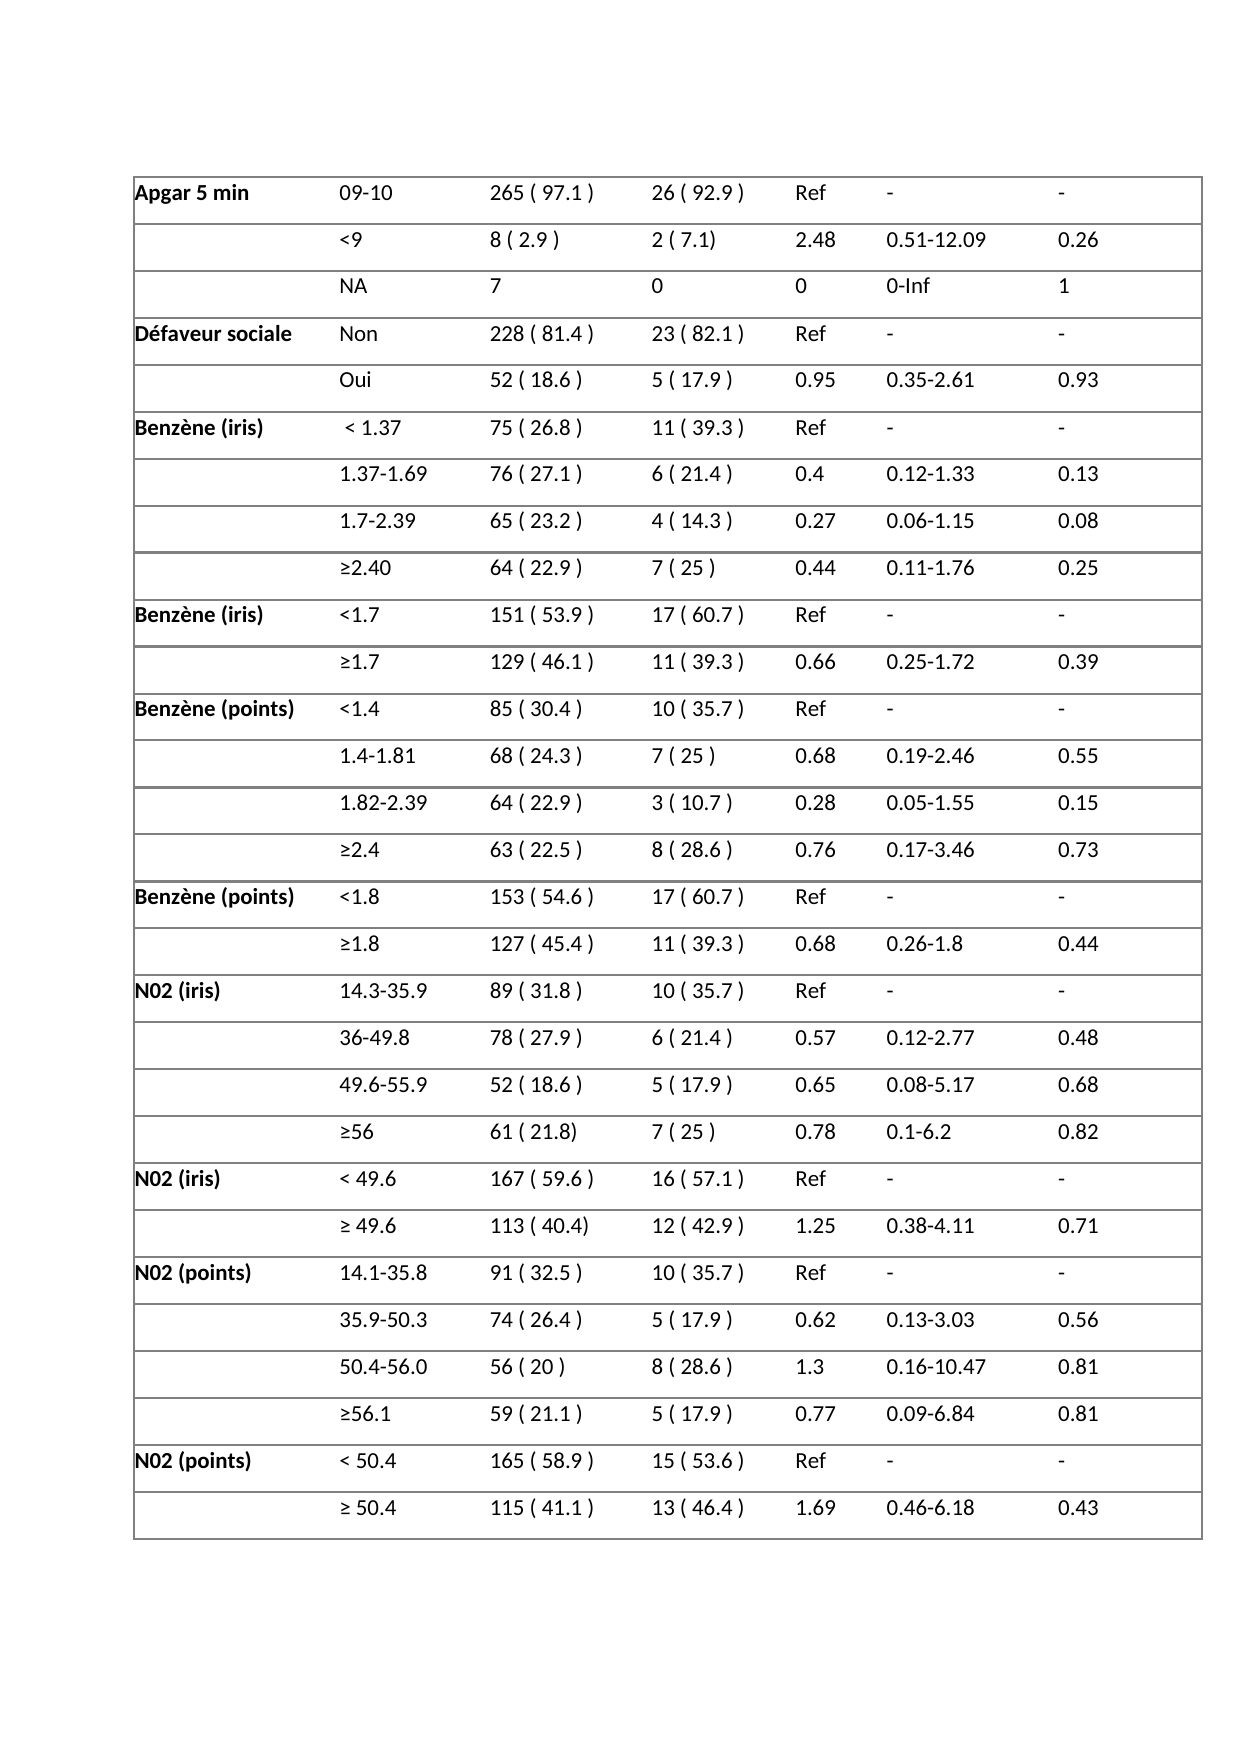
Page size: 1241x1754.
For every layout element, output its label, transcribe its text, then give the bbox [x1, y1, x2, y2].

table_cell 14.3-35.9 [339, 976, 489, 1021]
table_cell 11 ( 39.3 ) [651, 929, 795, 974]
table_cell [1203, 551, 1215, 598]
table_cell Ref [795, 413, 886, 457]
table_cell 0.78 [795, 1117, 886, 1162]
table_cell 0.95 [795, 366, 886, 411]
table_cell 115 ( 41.1 ) [490, 1493, 651, 1538]
table_cell [135, 1493, 339, 1538]
table_cell 0.17-3.46 [886, 835, 1058, 880]
table_cell [1203, 1397, 1215, 1444]
table_cell Ref [795, 1446, 886, 1491]
table_cell [1203, 974, 1215, 1021]
table_cell N02 (points) [135, 1258, 339, 1303]
table_cell 65 ( 23.2 ) [490, 507, 651, 551]
table_cell 167 ( 59.6 ) [490, 1164, 651, 1209]
table_cell 113 ( 40.4) [490, 1211, 651, 1256]
table_cell 0.4 [795, 460, 886, 504]
table_cell 35.9-50.3 [339, 1305, 489, 1350]
table_cell 76 ( 27.1 ) [490, 460, 651, 504]
table_cell 0.12-1.33 [886, 460, 1058, 504]
table_cell <1.8 [339, 883, 489, 927]
table_cell 7 [490, 272, 651, 317]
table_cell [1203, 1209, 1215, 1256]
table_cell - [1058, 601, 1201, 645]
table_cell [1203, 1491, 1215, 1538]
table_cell - [1058, 976, 1201, 1021]
table_cell [135, 835, 339, 880]
table_cell 0.11-1.76 [886, 554, 1058, 598]
table_cell N02 (iris) [135, 1164, 339, 1209]
table_cell [135, 648, 339, 692]
table_cell - [886, 1258, 1058, 1303]
table_cell - [886, 1446, 1058, 1491]
table_cell 52 ( 18.6 ) [490, 366, 651, 411]
table_cell Benzène (iris) [135, 601, 339, 645]
table_cell 0.55 [1058, 741, 1201, 786]
table_cell 151 ( 53.9 ) [490, 601, 651, 645]
table_cell 0.35-2.61 [886, 366, 1058, 411]
table_cell Non [339, 319, 489, 363]
table_cell 0.82 [1058, 1117, 1201, 1162]
table_cell - [1058, 413, 1201, 457]
table_cell [1203, 786, 1215, 833]
table_cell 09-10 [339, 178, 489, 223]
table_cell 8 ( 28.6 ) [651, 1352, 795, 1397]
table_cell Benzène (iris) [135, 413, 339, 457]
table_cell 0 [795, 272, 886, 317]
table_cell 75 ( 26.8 ) [490, 413, 651, 457]
table_cell Défaveur sociale [135, 319, 339, 363]
table_cell 2 ( 7.1) [651, 225, 795, 269]
table_cell [1203, 693, 1215, 739]
table_cell - [886, 319, 1058, 363]
table_cell Apgar 5 min [135, 178, 339, 223]
table_cell < 49.6 [339, 1164, 489, 1209]
table_cell 56 ( 20 ) [490, 1352, 651, 1397]
table_cell 6 ( 21.4 ) [651, 460, 795, 504]
table_cell [135, 789, 339, 833]
table_cell 13 ( 46.4 ) [651, 1493, 795, 1538]
table_cell [1203, 1115, 1215, 1162]
table_cell [1203, 176, 1215, 223]
table_cell [135, 366, 339, 411]
table_cell 165 ( 58.9 ) [490, 1446, 651, 1491]
table_cell 0.27 [795, 507, 886, 551]
table_cell 0.81 [1058, 1399, 1201, 1444]
table_cell [135, 741, 339, 786]
table_cell [1203, 927, 1215, 974]
table_cell 64 ( 22.9 ) [490, 554, 651, 598]
table_cell [1203, 1162, 1215, 1209]
table_cell 85 ( 30.4 ) [490, 695, 651, 739]
table_cell 1 [1058, 272, 1201, 317]
table_cell <1.7 [339, 601, 489, 645]
table_cell 0-Inf [886, 272, 1058, 317]
table_cell 3 ( 10.7 ) [651, 789, 795, 833]
table_cell Ref [795, 601, 886, 645]
table_cell 1.7-2.39 [339, 507, 489, 551]
table_cell ≥ 50.4 [339, 1493, 489, 1538]
table_cell ≥56 [339, 1117, 489, 1162]
table_cell - [886, 695, 1058, 739]
table_cell 0.26 [1058, 225, 1201, 269]
table_cell [1203, 317, 1215, 363]
table_cell N02 (iris) [135, 976, 339, 1021]
table_cell [135, 1399, 339, 1444]
table_cell [135, 1352, 339, 1397]
table_cell Benzène (points) [135, 883, 339, 927]
table_cell 59 ( 21.1 ) [490, 1399, 651, 1444]
table_cell 10 ( 35.7 ) [651, 976, 795, 1021]
table_cell 0.26-1.8 [886, 929, 1058, 974]
table_cell 26 ( 92.9 ) [651, 178, 795, 223]
table_cell 64 ( 22.9 ) [490, 789, 651, 833]
table_cell 0.66 [795, 648, 886, 692]
table_cell 129 ( 46.1 ) [490, 648, 651, 692]
table_cell 0.05-1.55 [886, 789, 1058, 833]
table_cell [1203, 1021, 1215, 1068]
table_cell 0.65 [795, 1070, 886, 1115]
table_cell 0.15 [1058, 789, 1201, 833]
table_cell <9 [339, 225, 489, 269]
table_cell 91 ( 32.5 ) [490, 1258, 651, 1303]
table_cell 0.25-1.72 [886, 648, 1058, 692]
table_cell 0.51-12.09 [886, 225, 1058, 269]
table_cell 153 ( 54.6 ) [490, 883, 651, 927]
table_cell 0.48 [1058, 1023, 1201, 1068]
table_cell [135, 1070, 339, 1115]
table_cell 0.68 [795, 741, 886, 786]
table_cell Ref [795, 178, 886, 223]
table_cell 8 ( 2.9 ) [490, 225, 651, 269]
table_cell [1203, 645, 1215, 692]
table_cell 0.06-1.15 [886, 507, 1058, 551]
table_cell [1203, 1444, 1215, 1491]
table_cell 1.82-2.39 [339, 789, 489, 833]
table_cell 0.62 [795, 1305, 886, 1350]
table_cell 0.76 [795, 835, 886, 880]
table_cell [1203, 1303, 1215, 1350]
table_cell 0 [651, 272, 795, 317]
table_cell - [886, 976, 1058, 1021]
table_cell 11 ( 39.3 ) [651, 413, 795, 457]
table_cell - [886, 178, 1058, 223]
table_cell - [886, 413, 1058, 457]
table_cell 63 ( 22.5 ) [490, 835, 651, 880]
table_cell 265 ( 97.1 ) [490, 178, 651, 223]
table_cell 5 ( 17.9 ) [651, 366, 795, 411]
table_cell - [886, 601, 1058, 645]
table_cell 0.57 [795, 1023, 886, 1068]
table_cell Ref [795, 319, 886, 363]
table_cell [135, 1023, 339, 1068]
table_cell 0.13-3.03 [886, 1305, 1058, 1350]
table_cell 36-49.8 [339, 1023, 489, 1068]
table_cell 0.68 [795, 929, 886, 974]
table_cell 17 ( 60.7 ) [651, 883, 795, 927]
table_cell [1203, 1256, 1215, 1303]
table_cell [1203, 599, 1215, 645]
table_cell - [1058, 883, 1201, 927]
table_cell 17 ( 60.7 ) [651, 601, 795, 645]
table_cell [1203, 739, 1215, 786]
table_cell [1203, 505, 1215, 551]
table_cell 50.4-56.0 [339, 1352, 489, 1397]
table_cell 68 ( 24.3 ) [490, 741, 651, 786]
table_cell 228 ( 81.4 ) [490, 319, 651, 363]
table_cell 0.46-6.18 [886, 1493, 1058, 1538]
table_cell 1.3 [795, 1352, 886, 1397]
table_cell - [1058, 1258, 1201, 1303]
table_cell 74 ( 26.4 ) [490, 1305, 651, 1350]
table_cell ≥1.8 [339, 929, 489, 974]
table_cell Ref [795, 1258, 886, 1303]
table_cell [135, 272, 339, 317]
table_cell < 1.37 [339, 413, 489, 457]
table_cell [1203, 833, 1215, 880]
table_cell [1203, 1350, 1215, 1397]
table_cell - [886, 883, 1058, 927]
table_cell 0.12-2.77 [886, 1023, 1058, 1068]
table_cell 0.38-4.11 [886, 1211, 1058, 1256]
table_cell [1203, 411, 1215, 457]
table_cell 23 ( 82.1 ) [651, 319, 795, 363]
table_cell Ref [795, 695, 886, 739]
table_cell 52 ( 18.6 ) [490, 1070, 651, 1115]
table_cell - [1058, 178, 1201, 223]
table_cell 1.4-1.81 [339, 741, 489, 786]
table_cell 0.93 [1058, 366, 1201, 411]
table_cell 6 ( 21.4 ) [651, 1023, 795, 1068]
table_cell 0.73 [1058, 835, 1201, 880]
table_cell 12 ( 42.9 ) [651, 1211, 795, 1256]
table_cell 15 ( 53.6 ) [651, 1446, 795, 1491]
table_cell 10 ( 35.7 ) [651, 1258, 795, 1303]
table_cell [135, 1117, 339, 1162]
table_cell Benzène (points) [135, 695, 339, 739]
table_cell 0.56 [1058, 1305, 1201, 1350]
table_cell 11 ( 39.3 ) [651, 648, 795, 692]
table_cell <1.4 [339, 695, 489, 739]
table_cell 0.08 [1058, 507, 1201, 551]
table_cell [1203, 223, 1215, 269]
table_cell 2.48 [795, 225, 886, 269]
table_cell - [1058, 695, 1201, 739]
table_cell [135, 460, 339, 504]
table_cell [135, 225, 339, 269]
table_cell 8 ( 28.6 ) [651, 835, 795, 880]
table_cell [1203, 458, 1215, 504]
table_cell [1203, 1068, 1215, 1115]
table_cell < 50.4 [339, 1446, 489, 1491]
table_cell 4 ( 14.3 ) [651, 507, 795, 551]
table_cell 0.71 [1058, 1211, 1201, 1256]
table_cell - [1058, 319, 1201, 363]
table_cell 0.39 [1058, 648, 1201, 692]
table_cell [1203, 880, 1215, 927]
table_cell ≥ 49.6 [339, 1211, 489, 1256]
table_cell 0.25 [1058, 554, 1201, 598]
table_cell 7 ( 25 ) [651, 1117, 795, 1162]
table_cell 0.44 [795, 554, 886, 598]
table_cell N02 (points) [135, 1446, 339, 1491]
table_cell [135, 554, 339, 598]
table_cell 0.13 [1058, 460, 1201, 504]
table_cell 1.69 [795, 1493, 886, 1538]
table_cell 0.28 [795, 789, 886, 833]
table_cell 10 ( 35.7 ) [651, 695, 795, 739]
table_cell ≥2.4 [339, 835, 489, 880]
table_cell ≥56.1 [339, 1399, 489, 1444]
table_cell 5 ( 17.9 ) [651, 1070, 795, 1115]
table_cell 127 ( 45.4 ) [490, 929, 651, 974]
table_cell [135, 929, 339, 974]
table_cell 7 ( 25 ) [651, 554, 795, 598]
table_cell Ref [795, 883, 886, 927]
table_cell - [886, 1164, 1058, 1209]
table_cell 0.44 [1058, 929, 1201, 974]
table_cell - [1058, 1446, 1201, 1491]
table_cell 78 ( 27.9 ) [490, 1023, 651, 1068]
table_cell 5 ( 17.9 ) [651, 1305, 795, 1350]
table_cell - [1058, 1164, 1201, 1209]
table_cell 61 ( 21.8) [490, 1117, 651, 1162]
table_cell 0.77 [795, 1399, 886, 1444]
table_cell NA [339, 272, 489, 317]
table_cell 0.08-5.17 [886, 1070, 1058, 1115]
table_cell 0.1-6.2 [886, 1117, 1058, 1162]
table_cell 0.43 [1058, 1493, 1201, 1538]
table_cell 1.25 [795, 1211, 886, 1256]
table_cell Oui [339, 366, 489, 411]
table_cell [135, 1305, 339, 1350]
table_cell [135, 1211, 339, 1256]
table_cell [135, 507, 339, 551]
table_cell 14.1-35.8 [339, 1258, 489, 1303]
table_cell 1.37-1.69 [339, 460, 489, 504]
table_cell 0.09-6.84 [886, 1399, 1058, 1444]
table_cell ≥1.7 [339, 648, 489, 692]
table_cell Ref [795, 1164, 886, 1209]
table_cell 16 ( 57.1 ) [651, 1164, 795, 1209]
table_cell 0.19-2.46 [886, 741, 1058, 786]
table_cell 0.68 [1058, 1070, 1201, 1115]
table_cell 0.81 [1058, 1352, 1201, 1397]
table_cell ≥2.40 [339, 554, 489, 598]
table_cell 89 ( 31.8 ) [490, 976, 651, 1021]
table_cell 7 ( 25 ) [651, 741, 795, 786]
table_cell 49.6-55.9 [339, 1070, 489, 1115]
table_cell 5 ( 17.9 ) [651, 1399, 795, 1444]
table_cell 0.16-10.47 [886, 1352, 1058, 1397]
table_cell [1203, 270, 1215, 317]
table_cell Ref [795, 976, 886, 1021]
table_cell [1203, 364, 1215, 411]
